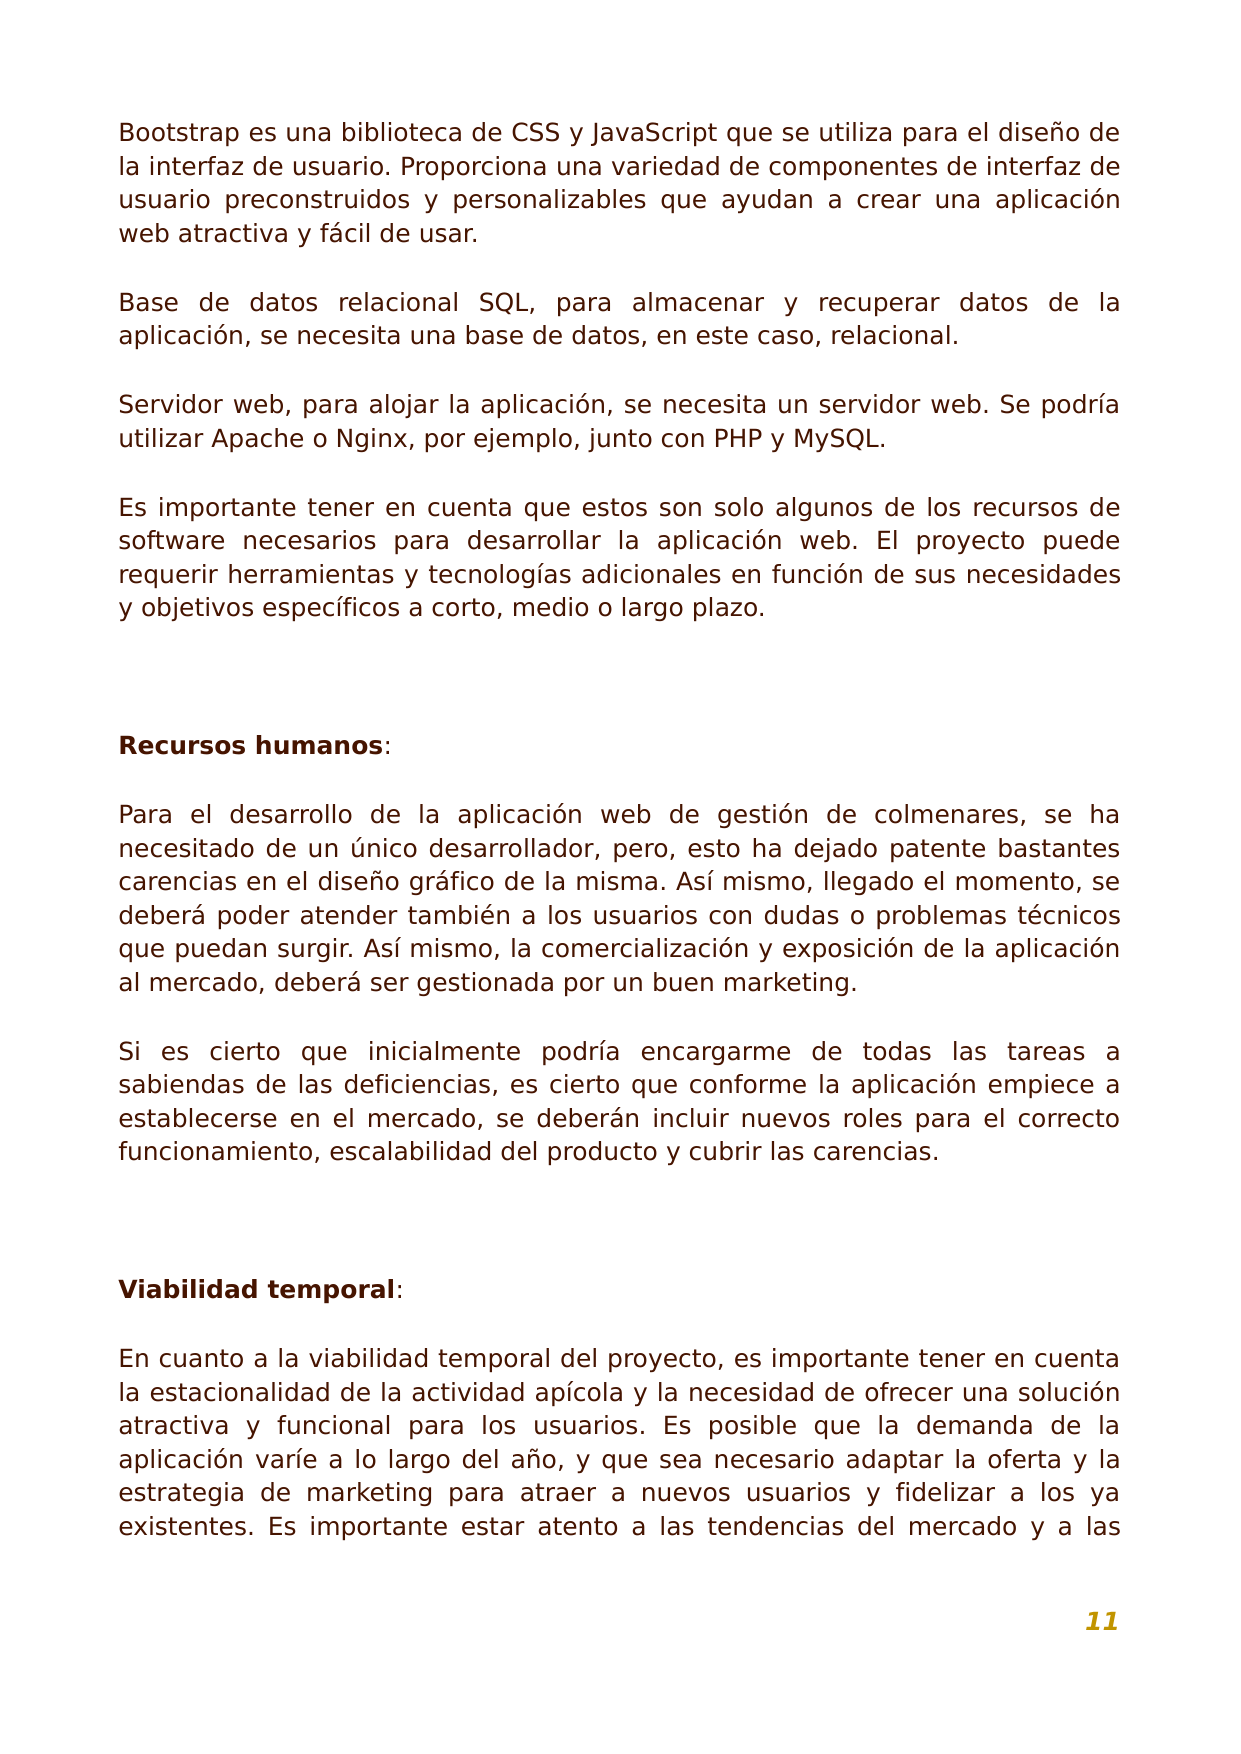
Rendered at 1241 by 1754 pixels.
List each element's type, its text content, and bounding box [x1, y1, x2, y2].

text Servidor web, para alojar la aplicación, se necesita un servidor web. Se podría utilizar Apache o Nginx, por ejemplo, junto con PHP y MySQL. [118, 390, 1122, 453]
text Base de datos relacional SQL, para almacenar y recuperar datos de la aplicación, se necesita una base de datos, en este caso, relacional. [118, 288, 1122, 350]
text Es importante tener en cuenta que estos son solo algunos de los recursos de software necesarios para desarrollar la aplicación web. El proyecto puede requerir herramientas y tecnologías adicionales en función de sus necesidades y objetivos específicos a corto, medio o largo plazo. [118, 493, 1122, 622]
text Si es cierto que inicialmente podría encargarme de todas las tareas a sabiendas de las deficiencias, es cierto que conforme la aplicación empiece a establecerse en el mercado, se deberán incluir nuevos roles para el correcto funcionamiento, escalabilidad del producto y cubrir las carencias. [118, 1037, 1122, 1167]
text Viabilidad temporal: [118, 1275, 1122, 1304]
text Bootstrap es una biblioteca de CSS y JavaScript que se utiliza para el diseño de la interfaz de usuario. Proporciona una variedad de componentes de interfaz de usuario preconstruidos y personalizables que ayudan a crear una aplicación web atractiva y fácil de usar. [118, 118, 1122, 248]
text En cuanto a la viabilidad temporal del proyecto, es importante tener en cuenta la estacionalidad de la actividad apícola y la necesidad de ofrecer una solución atractiva y funcional para los usuarios. Es posible que la demanda de la aplicación varíe a lo largo del año, y que sea necesario adaptar la oferta y la estrategia de marketing para atraer a nuevos usuarios y fidelizar a los ya existentes. Es importante estar atento a las tendencias del mercado y a las [118, 1344, 1122, 1541]
text Para el desarrollo de la aplicación web de gestión de colmenares, se ha necesitado de un único desarrollador, pero, esto ha dejado patente bastantes carencias en el diseño gráfico de la misma. Así mismo, llegado el momento, se deberá poder atender también a los usuarios con dudas o problemas técnicos que puedan surgir. Así mismo, la comercialización y exposición de la aplicación al mercado, deberá ser gestionada por un buen marketing. [118, 800, 1122, 997]
text Recursos humanos: [118, 731, 1122, 760]
